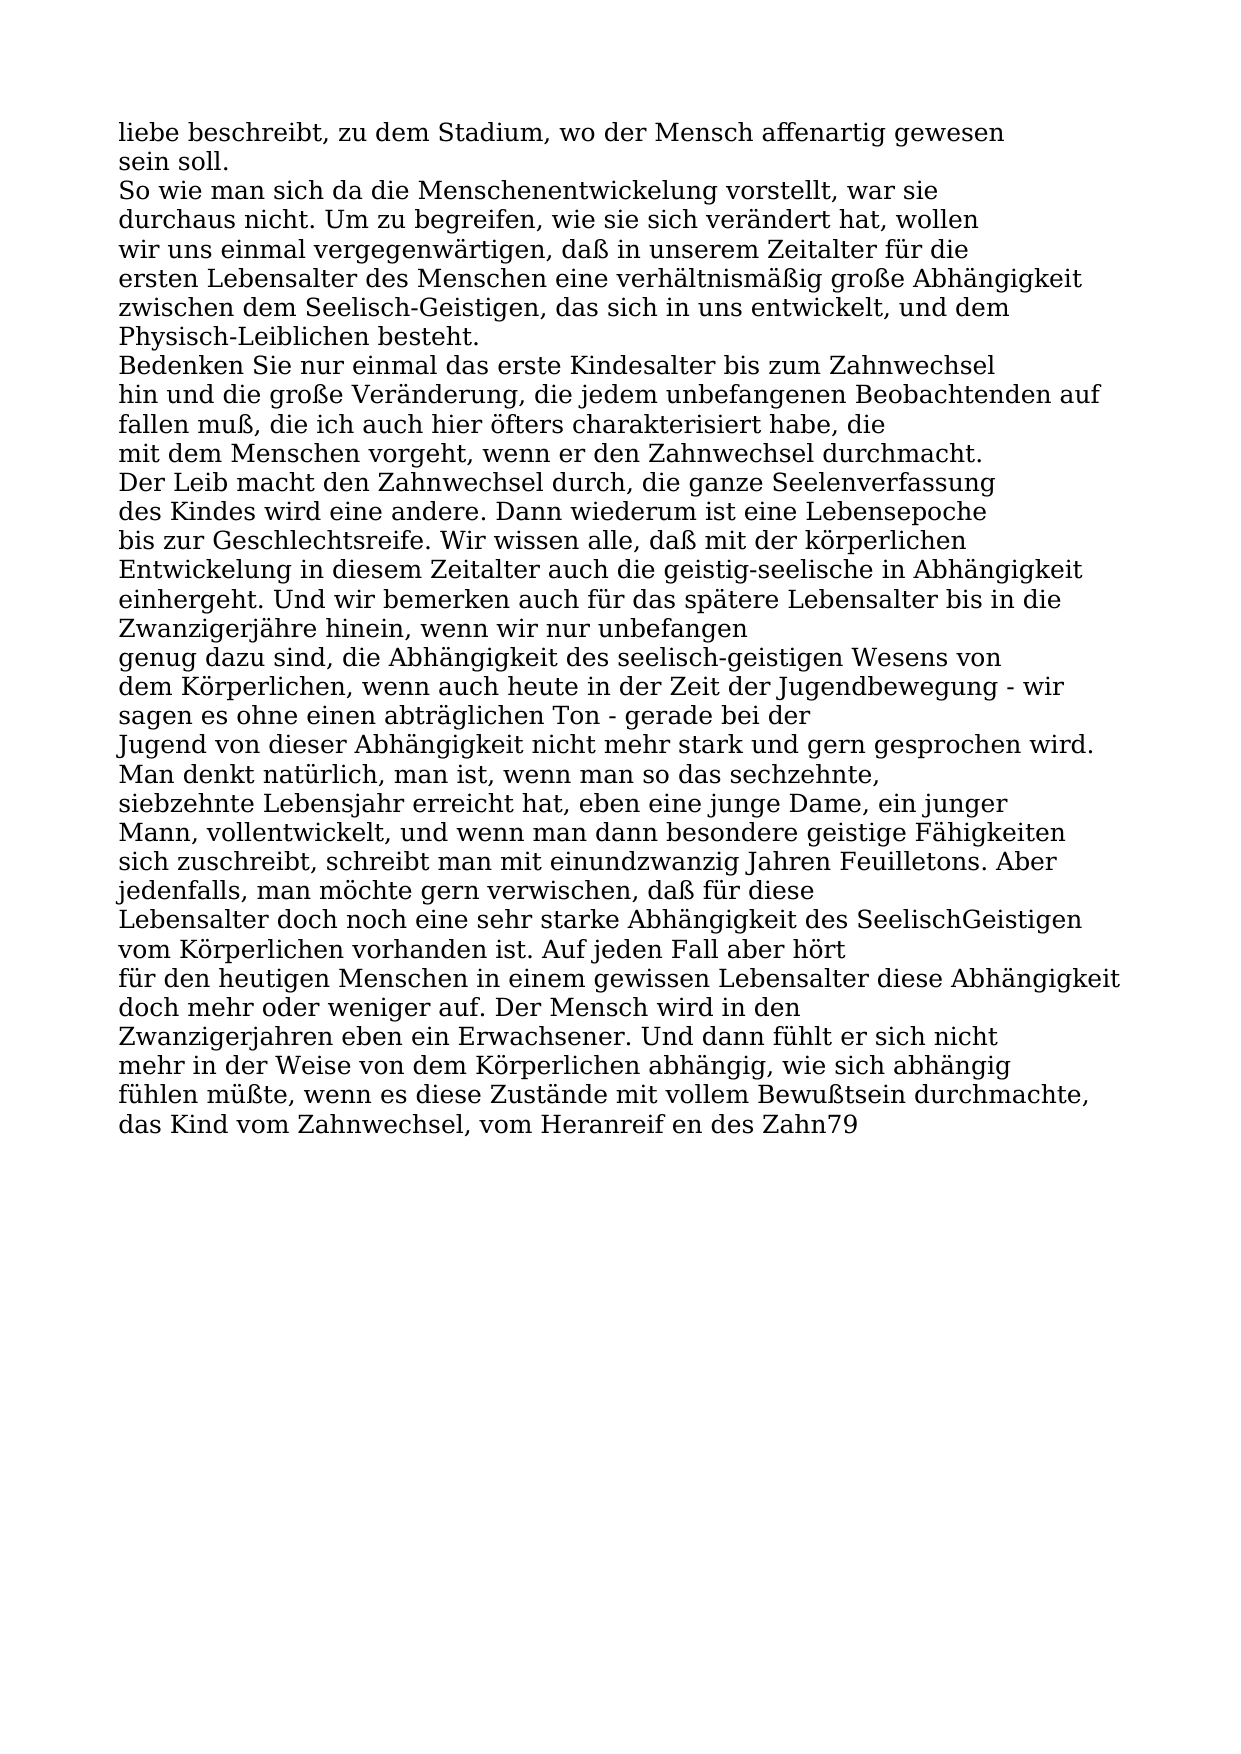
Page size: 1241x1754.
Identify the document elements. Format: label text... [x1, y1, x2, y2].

text Mann, vollentwickelt, und wenn man dann besondere geistige Fähigkeiten sich zuschreibt, schreibt man mit einundzwanzig Jahren Feuilletons. Aber jedenfalls, man möchte gern verwischen, daß für diese [118, 818, 1122, 906]
text So wie man sich da die Menschenentwickelung vorstellt, war sie [118, 176, 1122, 206]
text Lebensalter doch noch eine sehr starke Abhängigkeit des SeelischGeistigen vom Körperlichen vorhanden ist. Auf jeden Fall aber hört [118, 906, 1122, 964]
text Bedenken Sie nur einmal das erste Kindesalter bis zum Zahnwechsel [118, 351, 1122, 381]
text ersten Lebensalter des Menschen eine verhältnismäßig große Abhängigkeit zwischen dem Seelisch-Geistigen, das sich in uns entwickelt, und dem Physisch-Leiblichen besteht. [118, 264, 1122, 351]
text genug dazu sind, die Abhängigkeit des seelisch-geistigen Wesens von [118, 643, 1122, 672]
text für den heutigen Menschen in einem gewissen Lebensalter diese Abhängigkeit doch mehr oder weniger auf. Der Mensch wird in den [118, 964, 1122, 1022]
text dem Körperlichen, wenn auch heute in der Zeit der Jugendbewegung - wir sagen es ohne einen abträglichen Ton - gerade bei der [118, 672, 1122, 731]
text Der Leib macht den Zahnwechsel durch, die ganze Seelenverfassung [118, 468, 1122, 497]
text Zwanzigerjahren eben ein Erwachsener. Und dann fühlt er sich nicht [118, 1022, 1122, 1051]
text Entwickelung in diesem Zeitalter auch die geistig-seelische in Abhängigkeit einhergeht. Und wir bemerken auch für das spätere Lebensalter bis in die Zwanzigerjähre hinein, wenn wir nur unbefangen [118, 556, 1122, 643]
text wir uns einmal vergegenwärtigen, daß in unserem Zeitalter für die [118, 235, 1122, 264]
text hin und die große Veränderung, die jedem unbefangenen Beobachtenden auf fallen muß, die ich auch hier öfters charakterisiert habe, die [118, 381, 1122, 439]
text mit dem Menschen vorgeht, wenn er den Zahnwechsel durchmacht. [118, 439, 1122, 468]
text fühlen müßte, wenn es diese Zustände mit vollem Bewußtsein durchmachte, das Kind vom Zahnwechsel, vom Heranreif en des Zahn79 [118, 1081, 1122, 1139]
text sein soll. [118, 147, 1122, 176]
text des Kindes wird eine andere. Dann wiederum ist eine Lebensepoche [118, 497, 1122, 526]
text mehr in der Weise von dem Körperlichen abhängig, wie sich abhängig [118, 1051, 1122, 1081]
text bis zur Geschlechtsreife. Wir wissen alle, daß mit der körperlichen [118, 526, 1122, 556]
text Jugend von dieser Abhängigkeit nicht mehr stark und gern gesprochen wird. Man denkt natürlich, man ist, wenn man so das sechzehnte, [118, 731, 1122, 789]
text liebe beschreibt, zu dem Stadium, wo der Mensch affenartig gewesen [118, 118, 1122, 147]
text siebzehnte Lebensjahr erreicht hat, eben eine junge Dame, ein junger [118, 789, 1122, 818]
text durchaus nicht. Um zu begreifen, wie sie sich verändert hat, wollen [118, 206, 1122, 235]
